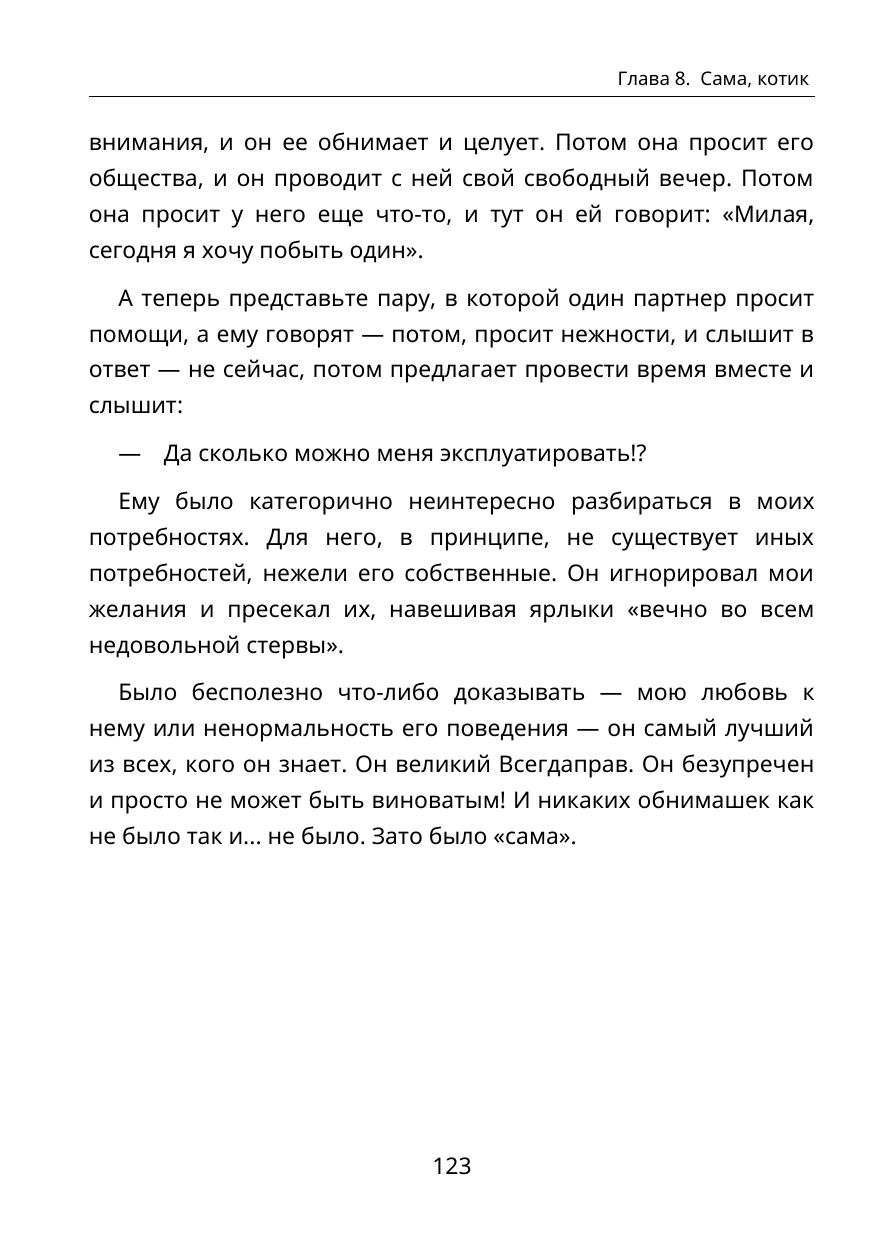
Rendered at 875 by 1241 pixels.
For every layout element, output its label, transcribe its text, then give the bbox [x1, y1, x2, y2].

list Да сколько можно меня эксплуатировать!? [88, 437, 815, 468]
text Было бесполезно что-либо доказывать — мою любовь к нему или ненормальность его поведения — он самый лучший из всех, кого он знает. Он великий Всегдаправ. Он безупречен и просто не может быть виноватым! И никаких обнимашек как не было так и... не было. Зато было «сама». [88, 676, 815, 851]
text Ему было категорично неинтересно разбираться в моих потребностях. Для него, в принципе, не существует иных потребностей, нежели его собственные. Он игнорировал мои желания и пресекал их, навешивая ярлыки «вечно во всем недовольной стервы». [88, 485, 815, 660]
text внимания, и он ее обнимает и целует. Потом она просит его общества, и он проводит с ней свой свободный вечер. Потом она просит у него еще что-то, и тут он ей говорит: «Милая, сегодня я хочу побыть один». [88, 126, 815, 265]
text А теперь представьте пару, в которой один партнер просит помощи, а ему говорят — потом, просит нежности, и слышит в ответ — не сейчас, потом предлагает провести время вместе и слышит: [88, 282, 815, 421]
